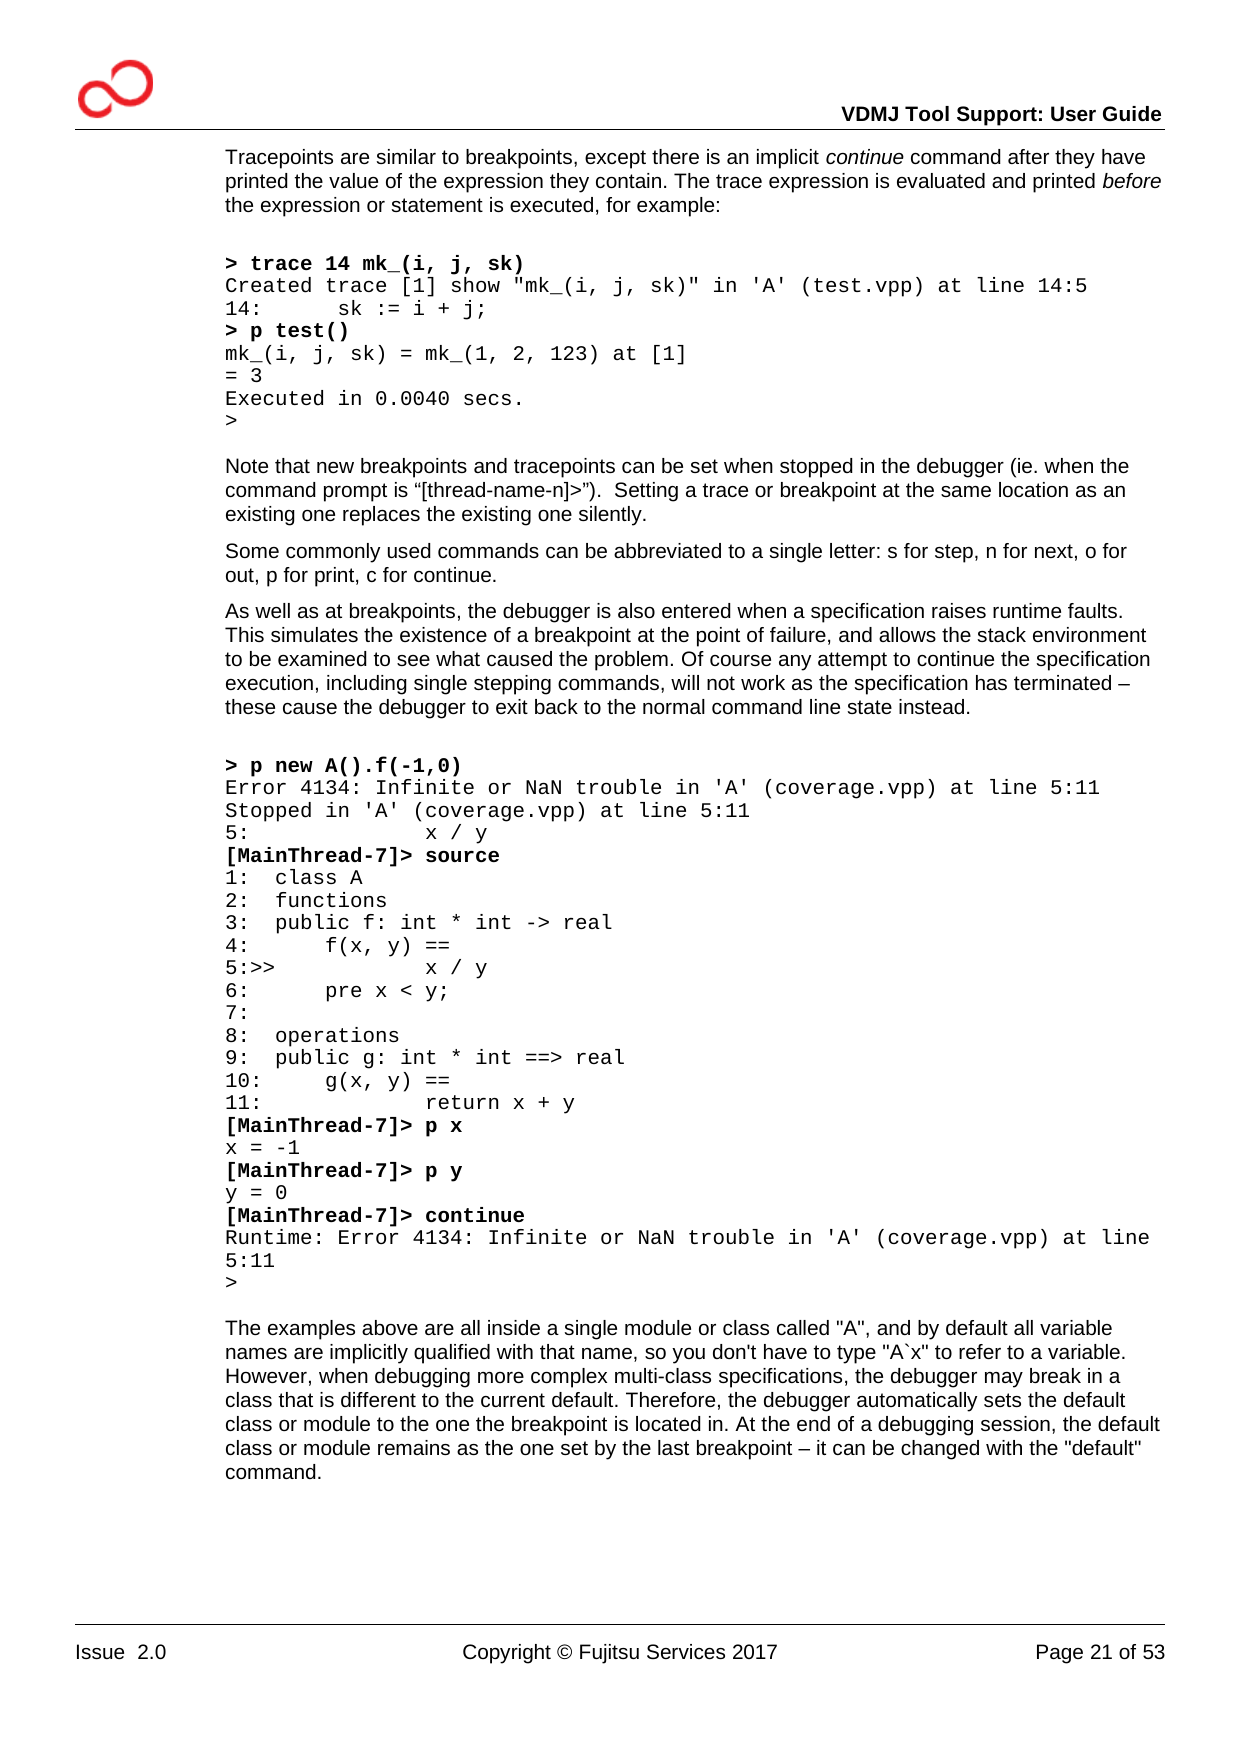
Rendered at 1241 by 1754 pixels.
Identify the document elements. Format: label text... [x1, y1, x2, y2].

text 10: g(x, y) == [225, 1069, 1165, 1092]
text Executed in 0.0040 secs. [225, 387, 1165, 409]
text Runtime: Error 4134: Infinite or NaN trouble in 'A' (coverage.vpp) at line 5:11 [225, 1227, 1165, 1272]
text mk_(i, j, sk) = mk_(1, 2, 123) at [1] [225, 342, 1165, 364]
text 11: return x + y [225, 1092, 1165, 1114]
text 3: public f: int * int -> real [225, 912, 1165, 934]
text 5: x / y [225, 822, 1165, 844]
text [MainThread-7]> p y [225, 1159, 1165, 1182]
text [MainThread-7]> continue [225, 1204, 1165, 1227]
text 8: operations [225, 1024, 1165, 1047]
text 2: functions [225, 889, 1165, 912]
text > [225, 409, 1165, 432]
text Note that new breakpoints and tracepoints can be set when stopped in the debugger (ie. when the command prompt is “[thread-name-n]>”). Setting a trace or breakpoint at the same location as an existing one replaces the existing one silently. [225, 454, 1165, 526]
text Stopped in 'A' (coverage.vpp) at line 5:11 [225, 799, 1165, 822]
text 7: [225, 1002, 1165, 1024]
text 1: class A [225, 867, 1165, 889]
text Tracepoints are similar to breakpoints, except there is an implicit continue command after they have printed the value of the expression they contain. The trace expression is evaluated and printed before the expression or statement is executed, for example: [225, 145, 1165, 217]
text [MainThread-7]> p x [225, 1114, 1165, 1137]
text Error 4134: Infinite or NaN trouble in 'A' (coverage.vpp) at line 5:11 [225, 777, 1165, 799]
text 14: sk := i + j; [225, 297, 1165, 319]
text x = -1 [225, 1137, 1165, 1159]
text = 3 [225, 364, 1165, 387]
text > [225, 1272, 1165, 1294]
text y = 0 [225, 1182, 1165, 1204]
text [MainThread-7]> source [225, 844, 1165, 867]
picture [78, 52, 153, 128]
text 5:>> x / y [225, 957, 1165, 979]
text 4: f(x, y) == [225, 934, 1165, 957]
text Some commonly used commands can be abbreviated to a single letter: s for step, n for next, o for out, p for print, c for continue. [225, 539, 1165, 587]
text As well as at breakpoints, the debugger is also entered when a specification raises runtime faults. This simulates the existence of a breakpoint at the point of failure, and allows the stack environment to be examined to see what caused the problem. Of course any attempt to continue the specification execution, including single stepping commands, will not work as the specification has terminated – these cause the debugger to exit back to the normal command line state instead. [225, 599, 1165, 719]
text The examples above are all inside a single module or class called "A", and by default all variable names are implicitly qualified with that name, so you don't have to type "A`x" to refer to a variable. However, when debugging more complex multi-class specifications, the debugger may break in a class that is different to the current default. Therefore, the debugger automatically sets the default class or module to the one the breakpoint is located in. At the end of a debugging session, the default class or module remains as the one set by the last breakpoint – it can be changed with the "default" command. [225, 1317, 1165, 1484]
text > p new A().f(-1,0) [225, 754, 1165, 777]
text 6: pre x < y; [225, 979, 1165, 1002]
text 9: public g: int * int ==> real [225, 1047, 1165, 1069]
text Created trace [1] show "mk_(i, j, sk)" in 'A' (test.vpp) at line 14:5 [225, 274, 1165, 297]
text > p test() [225, 319, 1165, 342]
text > trace 14 mk_(i, j, sk) [225, 252, 1165, 274]
